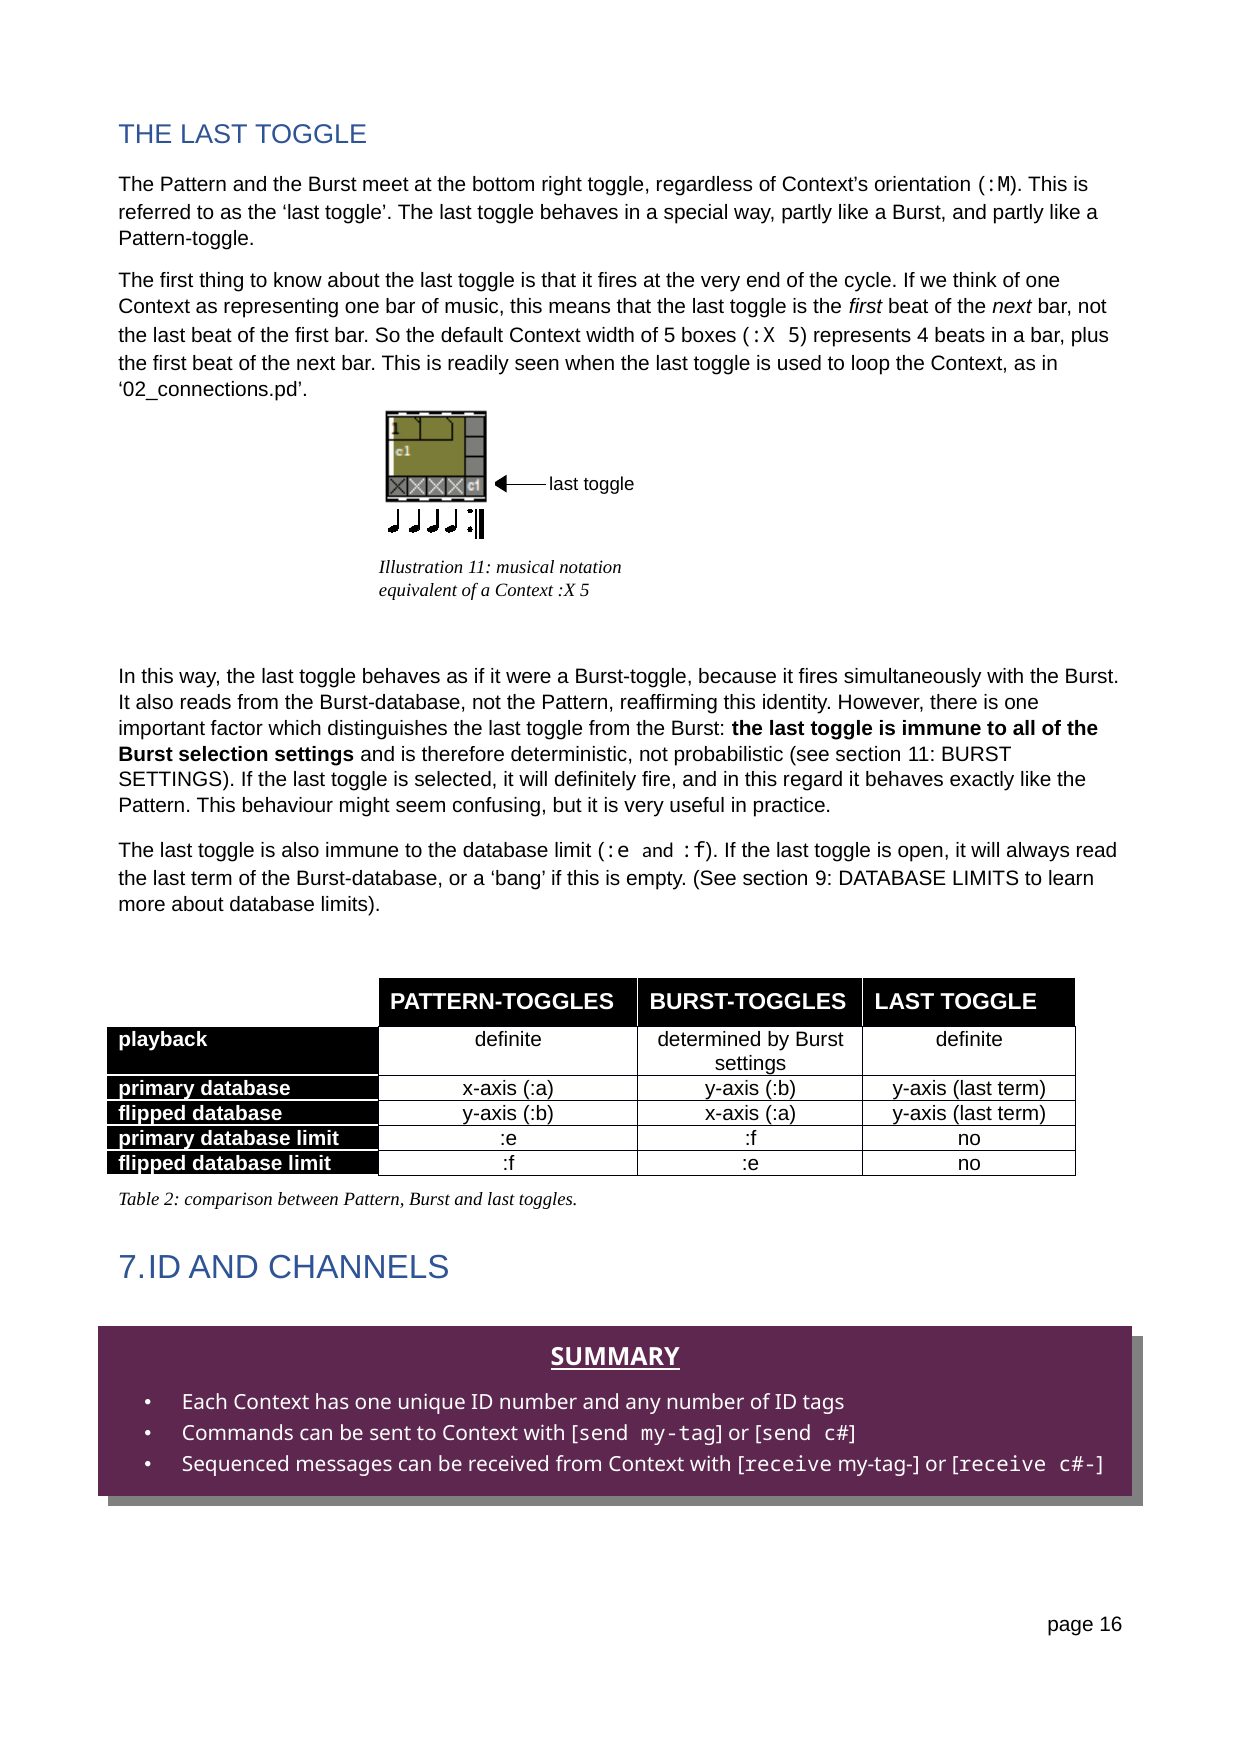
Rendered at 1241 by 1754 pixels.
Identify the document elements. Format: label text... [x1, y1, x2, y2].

table_cell y-axis (last term) [863, 1101, 1075, 1124]
table_cell playback [107, 1027, 378, 1074]
list Each Context has one unique ID number and any number of ID tags [144, 1387, 1123, 1416]
text The last toggle is also immune to the database limit (:e and :f). If the last toggle is open, it will always read the last term of the Burst-database, or a ‘bang’ if this is empty. (See section 9: DATABASE LIMITS to learn more about database limits). [118, 836, 1122, 916]
table_header LAST TOGGLE [863, 978, 1075, 1026]
text The first thing to know about the last toggle is that it fires at the very end of the cycle. If we think of one Context as representing one bar of music, this means that the last toggle is the first beat of the next bar, not the last beat of the first bar. So the default Context width of 5 boxes (:X 5) represents 4 beats in a bar, plus the first beat of the next bar. This is readily seen when the last toggle is used to loop the Context, as in ‘02_connections.pd’. [118, 268, 1122, 400]
table_cell no [863, 1126, 1075, 1149]
text Table 2: comparison between Pattern, Burst and last toggles. [118, 1188, 1122, 1209]
text In this way, the last toggle behaves as if it were a Burst-toggle, because it fires simultaneously with the Burst. It also reads from the Burst-database, not the Pattern, reaffirming this identity. However, there is one important factor which distinguishes the last toggle from the Burst: the last toggle is immune to all of the Burst selection settings and is therefore deterministic, not probabilistic (see section 11: BURST SETTINGS). If the last toggle is selected, it will definitely fire, and in this regard it behaves exactly like the Pattern. This behaviour might seem confusing, but it is very useful in practice. [118, 664, 1122, 817]
list Commands can be sent to Context with [send my-tag] or [send c#] [144, 1418, 1123, 1447]
table_cell primary database limit [107, 1126, 378, 1149]
text The Pattern and the Burst meet at the bottom right toggle, regardless of Context’s orientation (:M). This is referred to as the ‘last toggle’. The last toggle behaves in a special way, partly like a Burst, and partly like a Pattern-toggle. [118, 169, 1122, 250]
table_cell y-axis (last term) [863, 1076, 1075, 1099]
subtitle SUMMARY [107, 1339, 1123, 1373]
table_cell definite [863, 1027, 1075, 1074]
table_cell determined by Burst settings [638, 1027, 862, 1074]
table_cell :e [638, 1151, 862, 1174]
table_header [106, 977, 378, 1026]
table_cell :e [379, 1126, 637, 1149]
table_header PATTERN-TOGGLES [379, 978, 637, 1026]
subtitle ID AND CHANNELS [118, 1247, 1122, 1285]
table_cell x-axis (:a) [638, 1101, 862, 1124]
table_cell flipped database limit [107, 1151, 378, 1174]
table_cell x-axis (:a) [379, 1076, 637, 1099]
picture [378, 403, 495, 509]
table_cell :f [379, 1151, 637, 1174]
table_cell flipped database [107, 1101, 378, 1124]
subtitle THE LAST TOGGLE [118, 118, 1122, 149]
table_cell y-axis (:b) [379, 1101, 637, 1124]
table_cell definite [379, 1027, 637, 1074]
text Illustration 11: musical notation equivalent of a Context :X 5 [379, 509, 654, 601]
table_cell :f [638, 1126, 862, 1149]
table_header BURST-TOGGLES [638, 978, 862, 1026]
table_cell y-axis (:b) [638, 1076, 862, 1099]
list Sequenced messages can be received from Context with [receive my-tag-] or [receive c#-] [144, 1449, 1123, 1477]
table_cell primary database [107, 1076, 378, 1099]
table_cell no [863, 1151, 1075, 1174]
